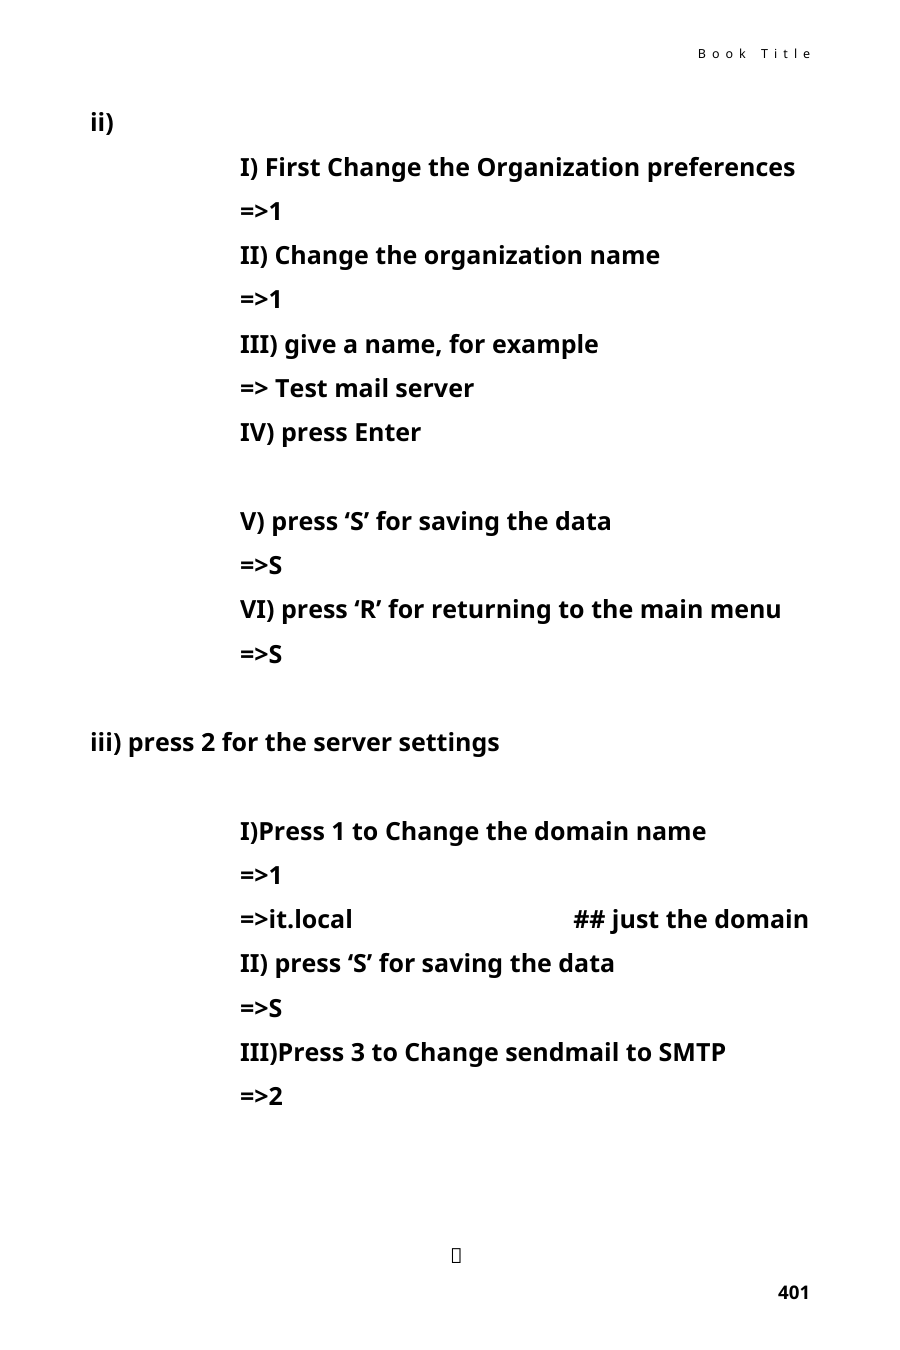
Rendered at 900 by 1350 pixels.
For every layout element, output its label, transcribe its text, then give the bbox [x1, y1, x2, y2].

text =>S [90, 548, 810, 582]
text =>1 [90, 193, 810, 228]
text III)Press 3 to Change sendmail to SMTP [90, 1035, 810, 1069]
text II) Change the organization name [90, 238, 810, 272]
text I) First Change the Organization preferences [90, 149, 810, 183]
text iii) press 2 for the server settings [90, 725, 810, 759]
text =>1 [90, 858, 810, 892]
text II) press ‘S’ for saving the data [90, 946, 810, 980]
text ii) [90, 105, 810, 139]
text => Test mail server [90, 371, 810, 405]
text IV) press Enter [90, 415, 810, 449]
text I)Press 1 to Change the domain name [90, 813, 810, 847]
text =>it.local ## just the domain [90, 902, 810, 936]
text =>2 [90, 1079, 810, 1113]
text III) give a name, for example [90, 326, 810, 360]
text V) press ‘S’ for saving the data [90, 503, 810, 537]
text =>S [90, 636, 810, 670]
text =>1 [90, 282, 810, 316]
text =>S [90, 990, 810, 1024]
text VI) press ‘R’ for returning to the main menu [90, 592, 810, 626]
